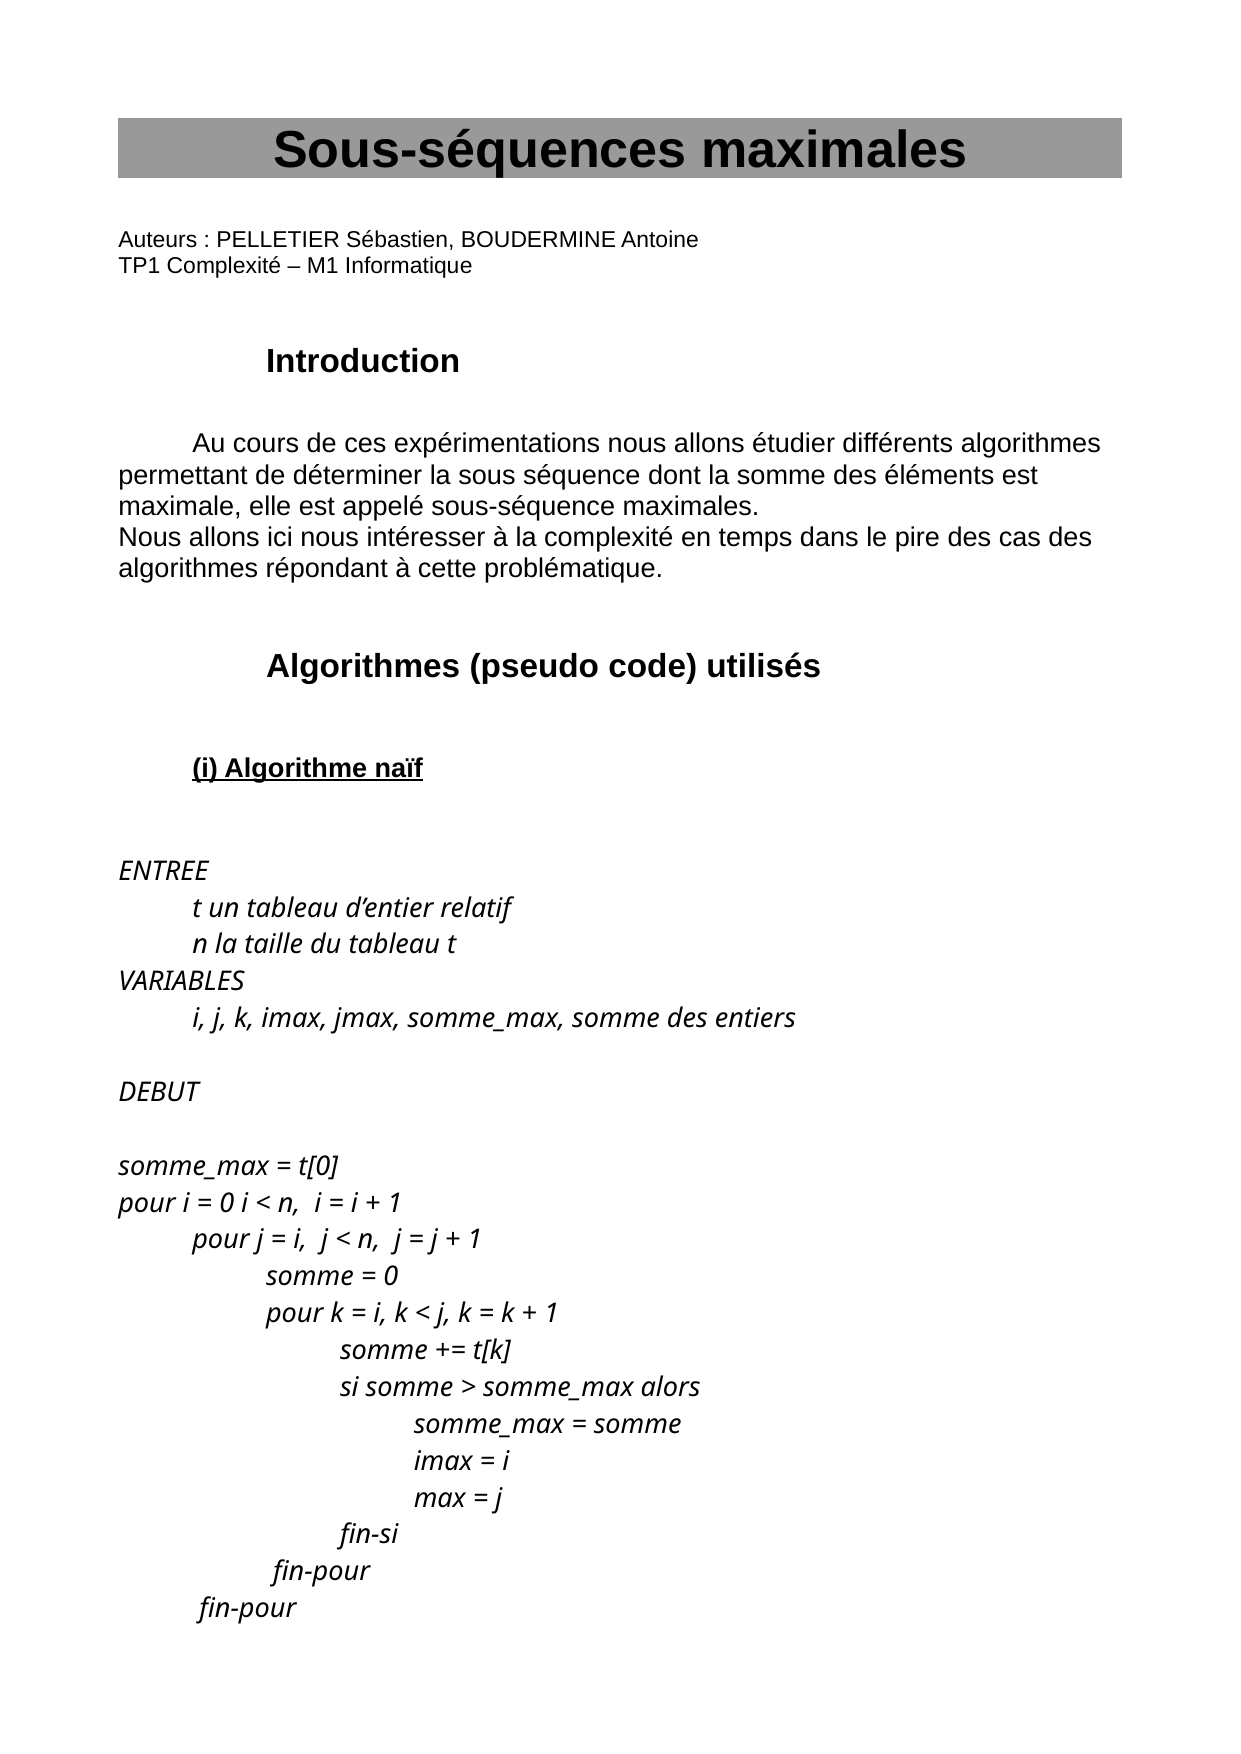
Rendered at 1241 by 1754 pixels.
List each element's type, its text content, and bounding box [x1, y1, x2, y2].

text fin-pour [118, 1589, 1122, 1626]
text Au cours de ces expérimentations nous allons étudier différents algorithmes permettant de déterminer la sous séquence dont la somme des éléments est maximale, elle est appelé sous-séquence maximales. Nous allons ici nous intéresser à la complexité en temps dans le pire des cas des algorithmes répondant à cette problématique. [118, 427, 1122, 584]
text pour k = i, k < j, k = k + 1 [118, 1294, 1122, 1331]
text somme_max = t[0] [118, 1146, 1122, 1183]
text somme += t[k] [118, 1331, 1122, 1367]
text VARIABLES [118, 962, 1122, 999]
text t un tableau d’entier relatif [118, 888, 1122, 925]
text fin-pour [118, 1552, 1122, 1589]
text Algorithmes (pseudo code) utilisés [118, 646, 1122, 684]
text si somme > somme_max alors [118, 1367, 1122, 1404]
text Sous-séquences maximales [118, 118, 1122, 178]
text ENTREE [118, 851, 1122, 888]
text (i) Algorithme naïf [118, 752, 1122, 783]
text Introduction [118, 341, 1122, 379]
text fin-si [118, 1515, 1122, 1552]
text somme = 0 [118, 1257, 1122, 1294]
text somme_max = somme [118, 1404, 1122, 1441]
text imax = i [118, 1441, 1122, 1478]
text pour j = i, j < n, j = j + 1 [118, 1220, 1122, 1257]
text DEBUT [118, 1072, 1122, 1109]
text n la taille du tableau t [118, 925, 1122, 962]
text i, j, k, imax, jmax, somme_max, somme des entiers [118, 999, 1122, 1036]
text Auteurs : PELLETIER Sébastien, BOUDERMINE Antoine [118, 226, 1122, 252]
text pour i = 0 i < n, i = i + 1 [118, 1183, 1122, 1220]
text max = j [118, 1478, 1122, 1515]
text TP1 Complexité – M1 Informatique [118, 252, 1122, 279]
